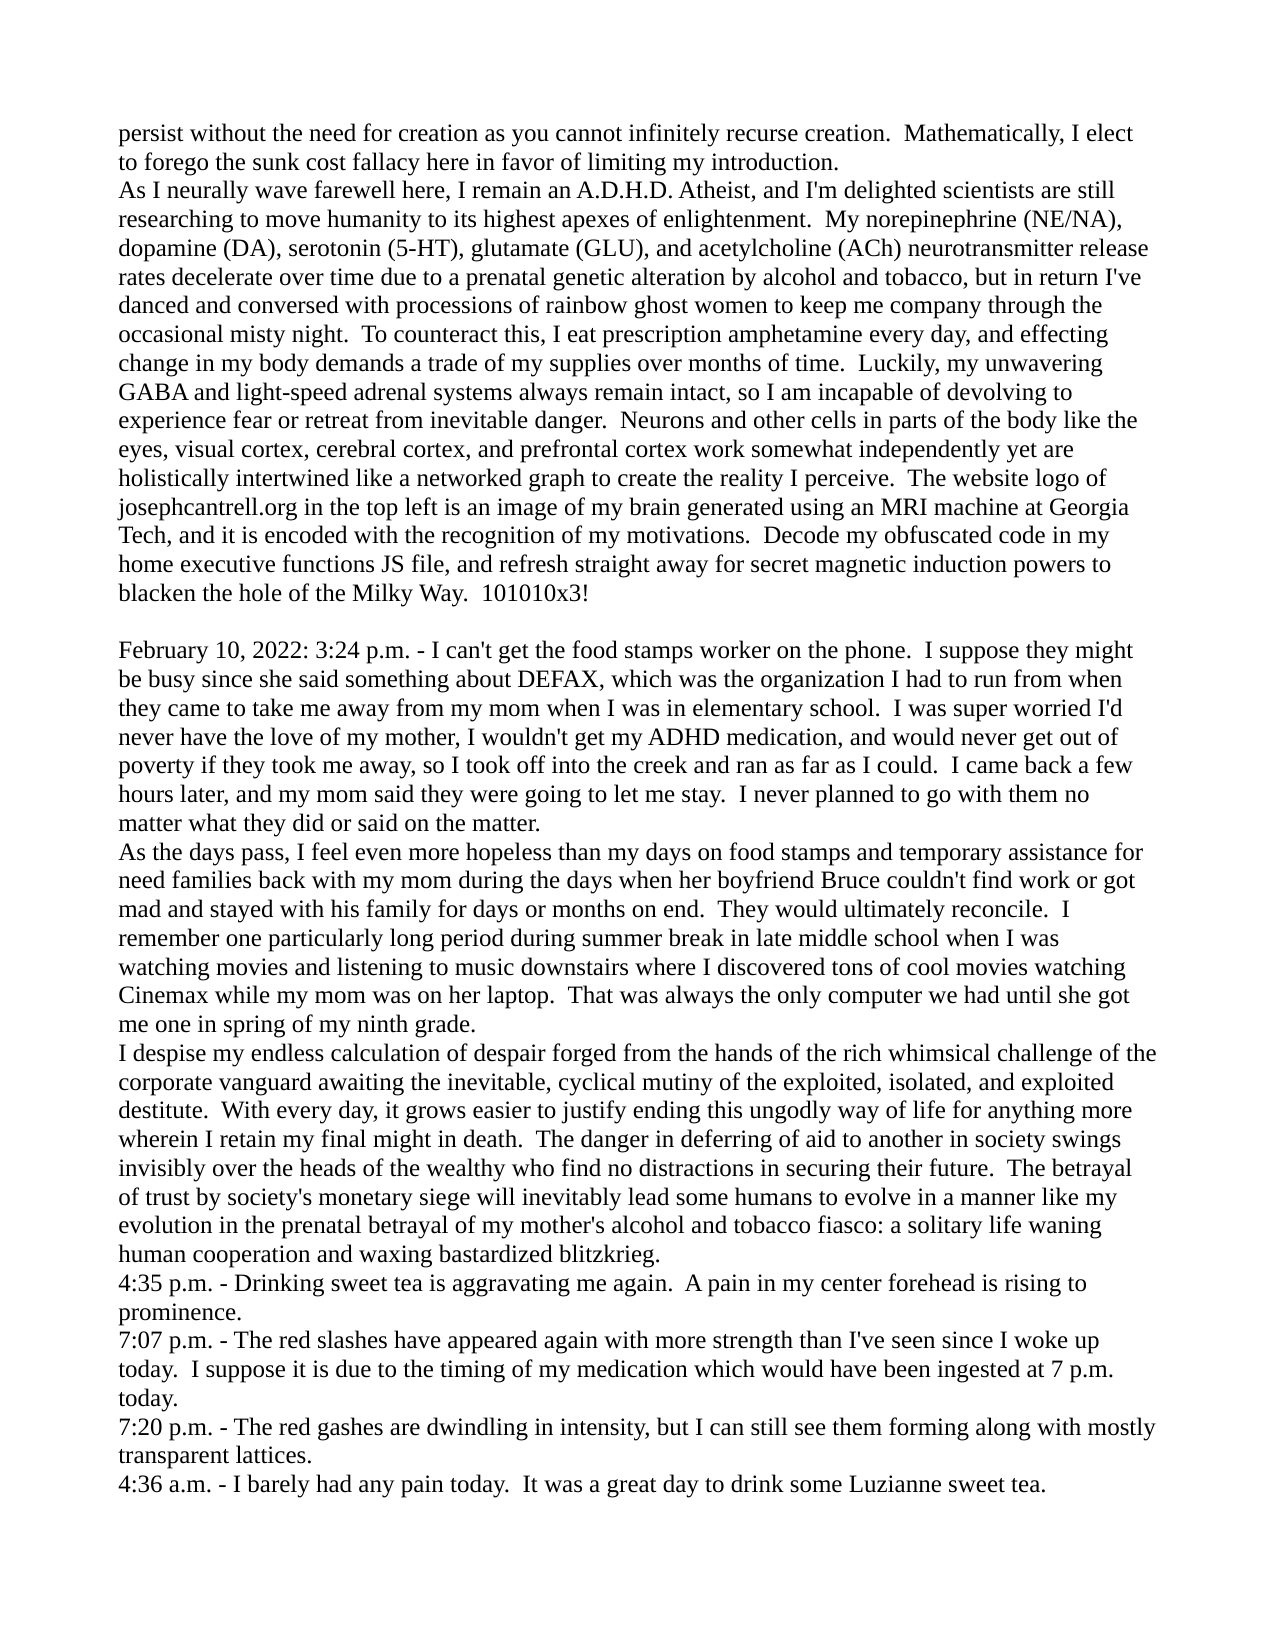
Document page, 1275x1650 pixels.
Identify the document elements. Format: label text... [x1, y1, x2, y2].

text February 10, 2022: 3:24 p.m. - I can't get the food stamps worker on the phone. I suppose they might be busy since she said something about DEFAX, which was the organization I had to run from when they came to take me away from my mom when I was in elementary school. I was super worried I'd never have the love of my mother, I wouldn't get my ADHD medication, and would never get out of poverty if they took me away, so I took off into the creek and ran as far as I could. I came back a few hours later, and my mom said they were going to let me stay. I never planned to go with them no matter what they did or said on the matter. [118, 636, 1157, 837]
text 7:20 p.m. - The red gashes are dwindling in intensity, but I can still see them forming along with mostly transparent lattices. [118, 1412, 1157, 1469]
text 4:35 p.m. - Drinking sweet tea is aggravating me again. A pain in my center forehead is rising to prominence. [118, 1268, 1157, 1326]
text persist without the need for creation as you cannot infinitely recurse creation. Mathematically, I elect to forego the sunk cost fallacy here in favor of limiting my introduction. [118, 118, 1157, 176]
text 7:07 p.m. - The red slashes have appeared again with more strength than I've seen since I woke up today. I suppose it is due to the timing of my medication which would have been ingested at 7 p.m. today. [118, 1326, 1157, 1412]
text 4:36 a.m. - I barely had any pain today. It was a great day to drink some Luzianne sweet tea. [118, 1469, 1157, 1498]
text As I neurally wave farewell here, I remain an A.D.H.D. Atheist, and I'm delighted scientists are still researching to move humanity to its highest apexes of enlightenment. My norepinephrine (NE/NA), dopamine (DA), serotonin (5-HT), glutamate (GLU), and acetylcholine (ACh) neurotransmitter release rates decelerate over time due to a prenatal genetic alteration by alcohol and tobacco, but in return I've danced and conversed with processions of rainbow ghost women to keep me company through the occasional misty night. To counteract this, I eat prescription amphetamine every day, and effecting change in my body demands a trade of my supplies over months of time. Luckily, my unwavering GABA and light-speed adrenal systems always remain intact, so I am incapable of devolving to experience fear or retreat from inevitable danger. Neurons and other cells in parts of the body like the eyes, visual cortex, cerebral cortex, and prefrontal cortex work somewhat independently yet are holistically intertwined like a networked graph to create the reality I perceive. The website logo of josephcantrell.org in the top left is an image of my brain generated using an MRI machine at Georgia Tech, and it is encoded with the recognition of my motivations. Decode my obfuscated code in my home executive functions JS file, and refresh straight away for secret magnetic induction powers to blacken the hole of the Milky Way. 101010x3! [118, 176, 1157, 607]
text As the days pass, I feel even more hopeless than my days on food stamps and temporary assistance for need families back with my mom during the days when her boyfriend Bruce couldn't find work or got mad and stayed with his family for days or months on end. They would ultimately reconcile. I remember one particularly long period during summer break in late middle school when I was watching movies and listening to music downstairs where I discovered tons of cool movies watching Cinemax while my mom was on her laptop. That was always the only computer we had until she got me one in spring of my ninth grade. [118, 837, 1157, 1038]
text I despise my endless calculation of despair forged from the hands of the rich whimsical challenge of the corporate vanguard awaiting the inevitable, cyclical mutiny of the exploited, isolated, and exploited destitute. With every day, it grows easier to justify ending this ungodly way of life for anything more wherein I retain my final might in death. The danger in deferring of aid to another in society swings invisibly over the heads of the wealthy who find no distractions in securing their future. The betrayal of trust by society's monetary siege will inevitably lead some humans to evolve in a manner like my evolution in the prenatal betrayal of my mother's alcohol and tobacco fiasco: a solitary life waning human cooperation and waxing bastardized blitzkrieg. [118, 1038, 1157, 1268]
